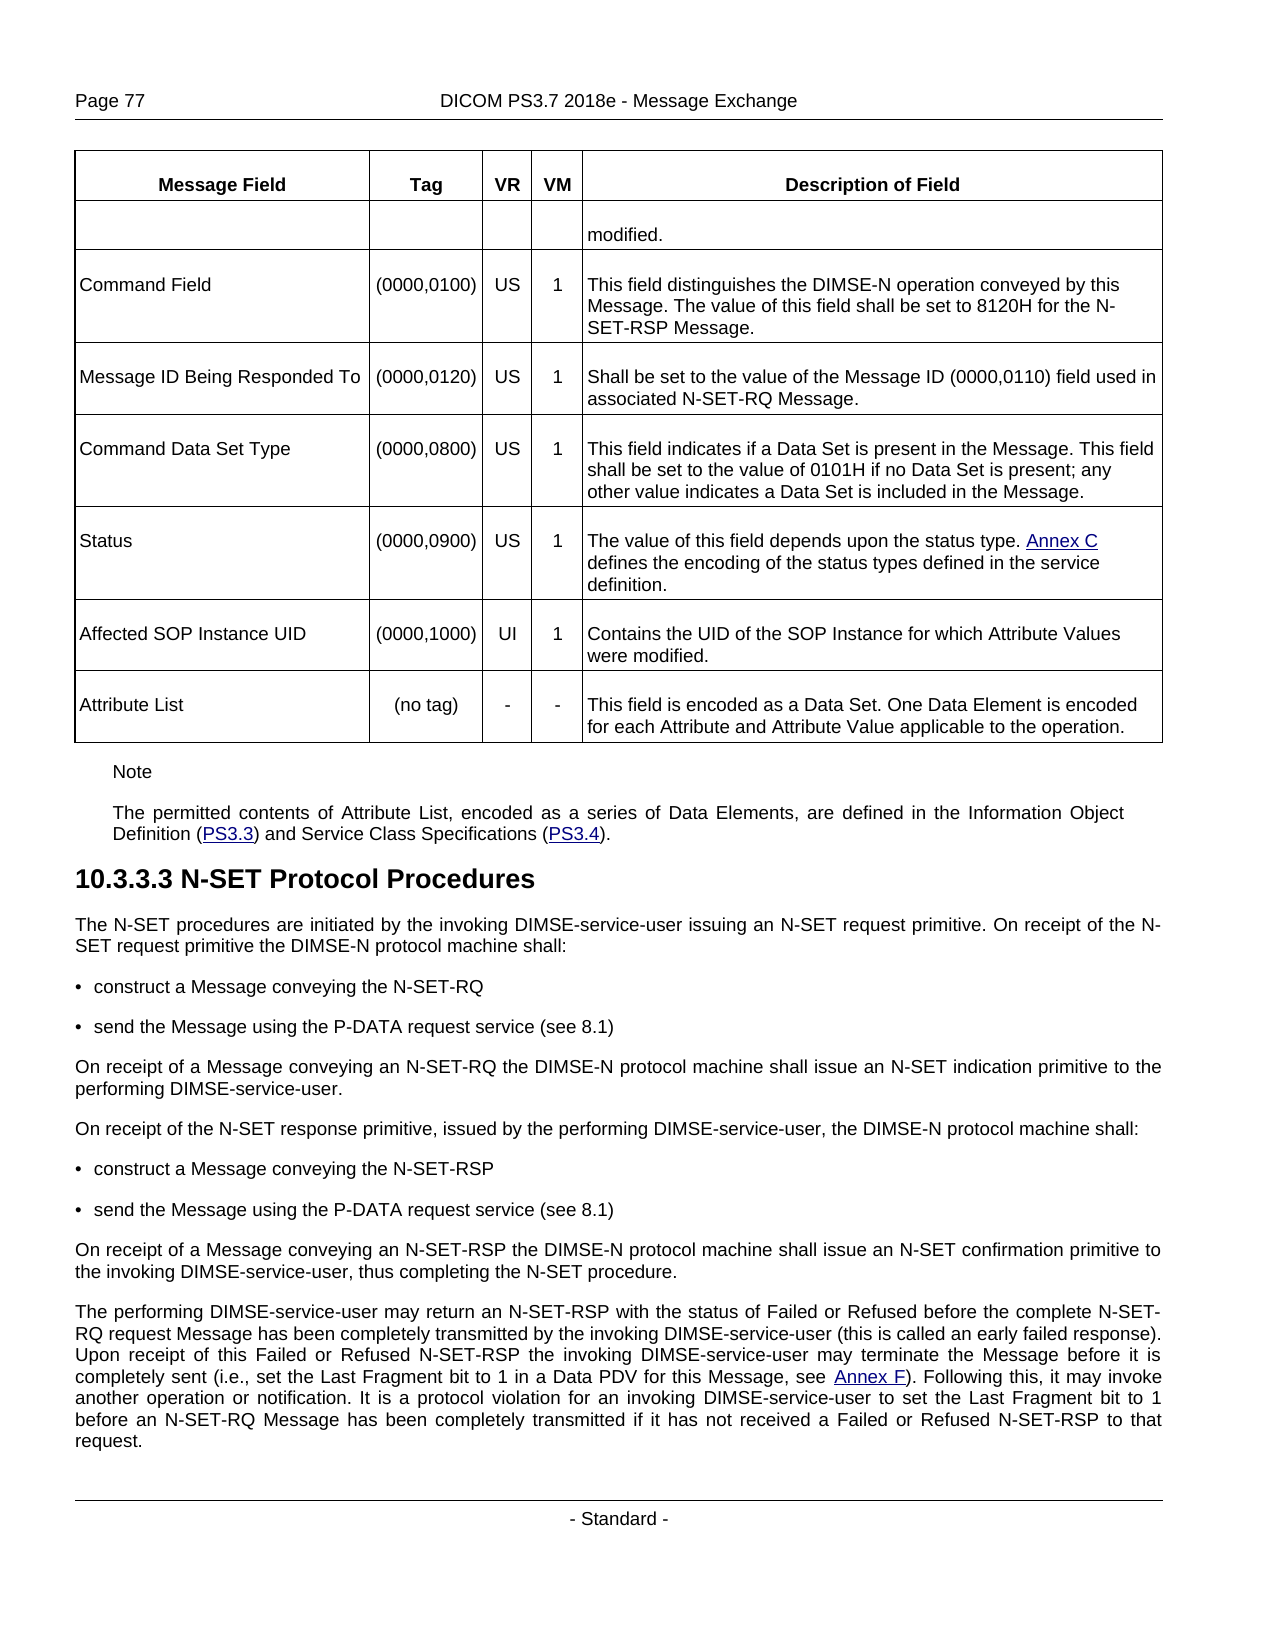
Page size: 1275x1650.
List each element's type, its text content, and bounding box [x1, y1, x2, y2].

table_cell Contains the UID of the SOP Instance for which Attribute Values were modified. [583, 600, 1162, 670]
list send the Message using the P-DATA request service (see 8.1) [75, 1198, 1162, 1220]
table_cell Message ID Being Responded To [76, 343, 369, 413]
text On receipt of a Message conveying an N-SET-RQ the DIMSE-N protocol machine shall issue an N-SET indication primitive to the performing DIMSE-service-user. [75, 1056, 1162, 1099]
list send the Message using the P-DATA request service (see 8.1) [75, 1016, 1162, 1037]
table_cell (0000,0900) [370, 507, 482, 599]
text The permitted contents of Attribute List, encoded as a series of Data Elements, are defined in the Information Object Definition (PS3.3) and Service Class Specifications (PS3.4). [112, 802, 1125, 845]
table_cell [370, 201, 482, 249]
table_cell 1 [532, 343, 582, 413]
table_cell This field distinguishes the DIMSE-N operation conveyed by this Message. The value of this field shall be set to 8120H for the N-SET-RSP Message. [583, 250, 1162, 342]
table_cell Command Data Set Type [76, 415, 369, 506]
table_cell (0000,0800) [370, 415, 482, 506]
table_cell [483, 201, 531, 249]
text The N-SET procedures are initiated by the invoking DIMSE-service-user issuing an N-SET request primitive. On receipt of the N-SET request primitive the DIMSE-N protocol machine shall: [75, 913, 1162, 957]
list construct a Message conveying the N-SET-RQ [75, 975, 1162, 997]
text On receipt of the N-SET response primitive, issued by the performing DIMSE-service-user, the DIMSE-N protocol machine shall: [75, 1118, 1162, 1139]
table_cell UI [483, 600, 531, 670]
table_cell (no tag) [370, 671, 482, 742]
table_cell (0000,0120) [370, 343, 482, 413]
table_cell (0000,0100) [370, 250, 482, 342]
table_cell [76, 201, 369, 249]
text Note [112, 761, 1125, 783]
table_cell Status [76, 507, 369, 599]
table_cell 1 [532, 507, 582, 599]
table_cell Command Field [76, 250, 369, 342]
table_header Description of Field [583, 151, 1162, 200]
table_cell Attribute List [76, 671, 369, 742]
table_cell US [483, 343, 531, 413]
table_cell Shall be set to the value of the Message ID (0000,0110) field used in associated N-SET-RQ Message. [583, 343, 1162, 413]
table_header VR [483, 151, 531, 200]
text 10.3.3.3 N-SET Protocol Procedures [75, 863, 1162, 895]
table_cell (0000,1000) [370, 600, 482, 670]
table_cell 1 [532, 250, 582, 342]
table_cell The value of this field depends upon the status type. Annex C defines the encoding of the status types defined in the service definition. [583, 507, 1162, 599]
table_cell [532, 201, 582, 249]
text On receipt of a Message conveying an N-SET-RSP the DIMSE-N protocol machine shall issue an N-SET confirmation primitive to the invoking DIMSE-service-user, thus completing the N-SET procedure. [75, 1239, 1162, 1282]
list construct a Message conveying the N-SET-RSP [75, 1158, 1162, 1180]
table_cell 1 [532, 415, 582, 506]
table_cell Affected SOP Instance UID [76, 600, 369, 670]
table_header Message Field [76, 151, 369, 200]
table_cell US [483, 250, 531, 342]
table_cell US [483, 507, 531, 599]
table_cell 1 [532, 600, 582, 670]
table_header VM [532, 151, 582, 200]
table_cell This field indicates if a Data Set is present in the Message. This field shall be set to the value of 0101H if no Data Set is present; any other value indicates a Data Set is included in the Message. [583, 415, 1162, 506]
table_cell - [532, 671, 582, 742]
table_cell modified. [583, 201, 1162, 249]
table_cell US [483, 415, 531, 506]
text The performing DIMSE-service-user may return an N-SET-RSP with the status of Failed or Refused before the complete N-SET-RQ request Message has been completely transmitted by the invoking DIMSE-service-user (this is called an early failed response). Upon receipt of this Failed or Refused N-SET-RSP the invoking DIMSE-service-user may terminate the Message before it is completely sent (i.e., set the Last Fragment bit to 1 in a Data PDV for this Message, see Annex F). Following this, it may invoke another operation or notification. It is a protocol violation for an invoking DIMSE-service-user to set the Last Fragment bit to 1 before an N-SET-RQ Message has been completely transmitted if it has not received a Failed or Refused N-SET-RSP to that request. [75, 1301, 1162, 1452]
table_cell - [483, 671, 531, 742]
table_cell This field is encoded as a Data Set. One Data Element is encoded for each Attribute and Attribute Value applicable to the operation. [583, 671, 1162, 742]
table_header Tag [370, 151, 482, 200]
